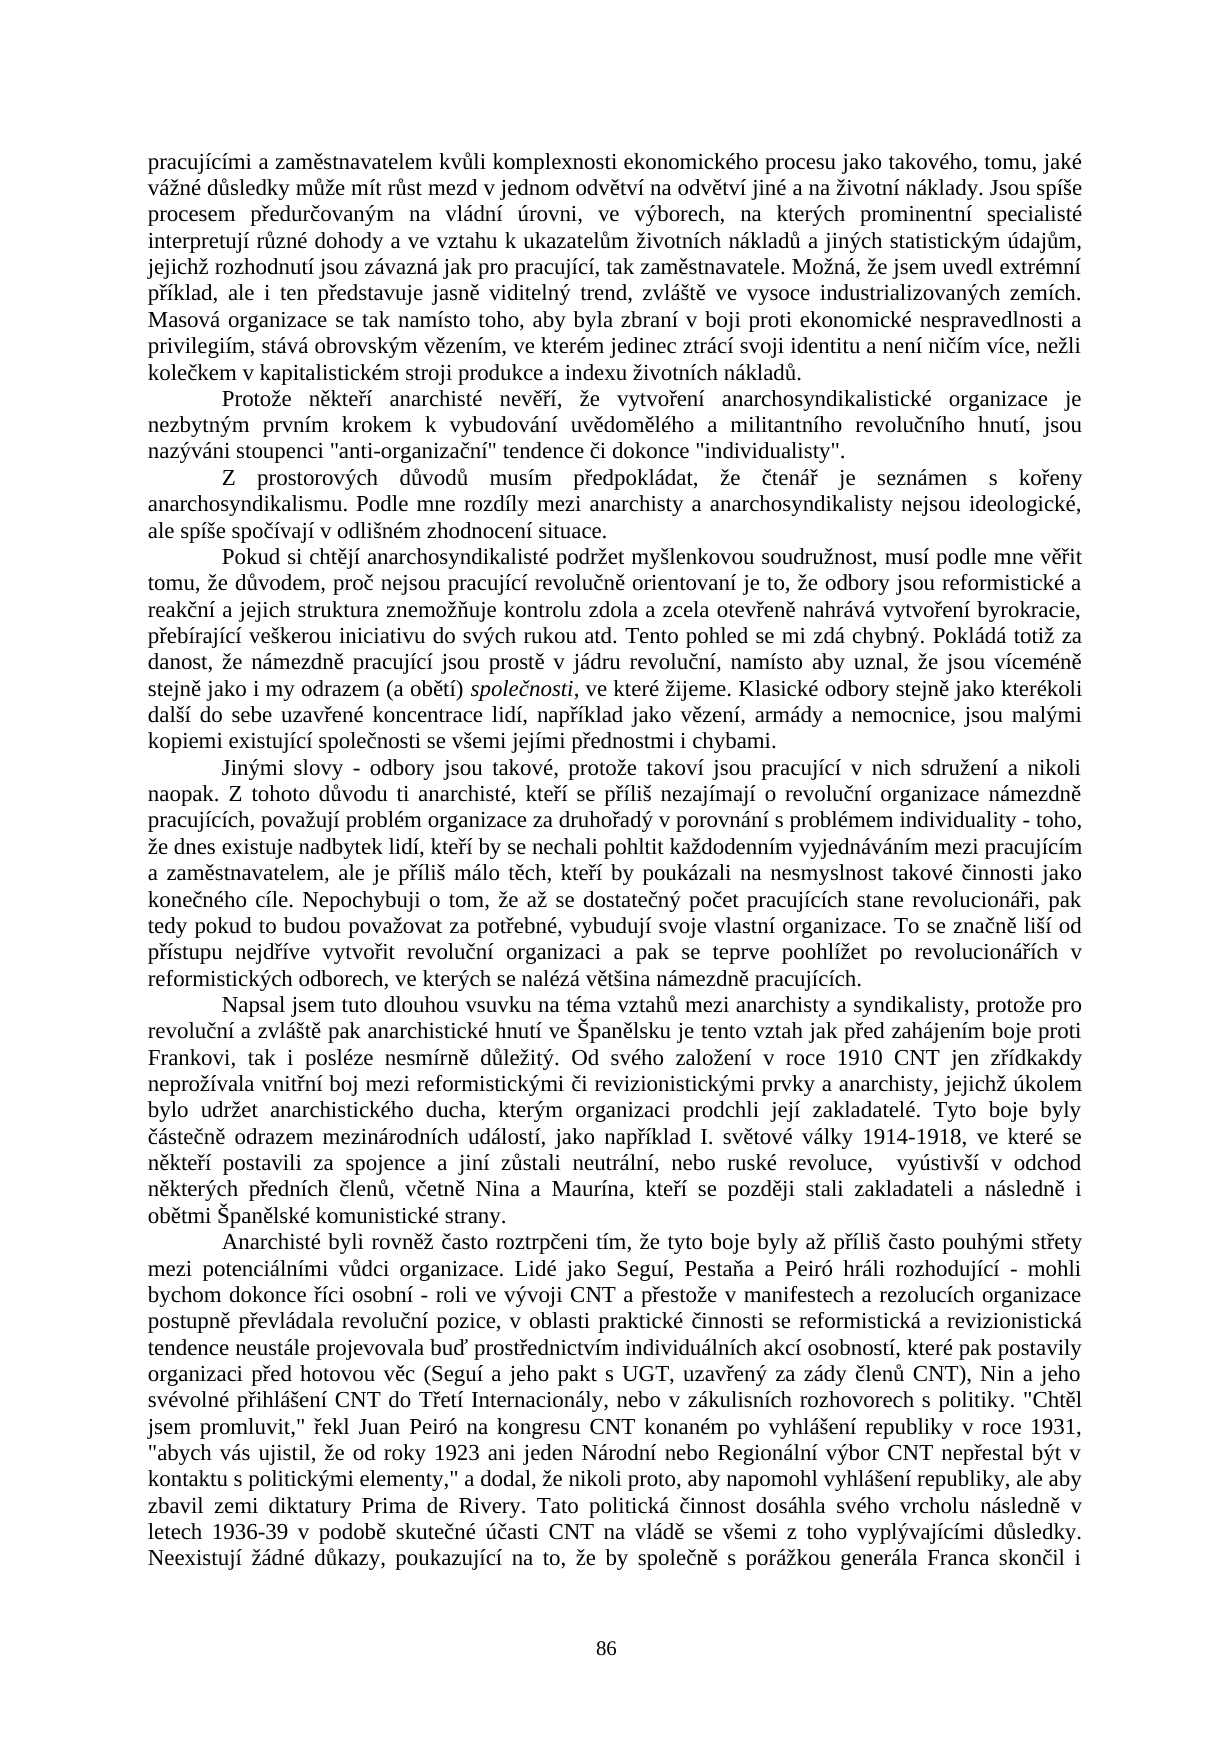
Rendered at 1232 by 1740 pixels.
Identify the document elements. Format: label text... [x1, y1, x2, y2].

text Z prostorových důvodů musím předpokládat, že čtenář je seznámen s kořeny anarchosyndikalismu. Podle mne rozdíly mezi anarchisty a anarchosyndikalisty nejsou ideologické, ale spíše spočívají v odlišném zhodnocení situace. [148, 464, 1083, 543]
text Anarchisté byli rovněž často roztrpčeni tím, že tyto boje byly až příliš často pouhými střety mezi potenciálními vůdci organizace. Lidé jako Seguí, Pestaňa a Peiró hráli rozhodující - mohli bychom dokonce říci osobní - roli ve vývoji CNT a přestože v manifestech a rezolucích organizace postupně převládala revoluční pozice, v oblasti praktické činnosti se reformistická a revizionistická tendence neustále projevovala buď prostřednictvím individuálních akcí osobností, které pak postavily organizaci před hotovou věc (Seguí a jeho pakt s UGT, uzavřený za zády členů CNT), Nin a jeho svévolné přihlášení CNT do Třetí Internacionály, nebo v zákulisních rozhovorech s politiky. "Chtěl jsem promluvit," řekl Juan Peiró na kongresu CNT konaném po vyhlášení republiky v roce 1931, "abych vás ujistil, že od roky 1923 ani jeden Národní nebo Regionální výbor CNT nepřestal být v kontaktu s politickými elementy," a dodal, že nikoli proto, aby napomohl vyhlášení republiky, ale aby zbavil zemi diktatury Prima de Rivery. Tato politická činnost dosáhla svého vrcholu následně v letech 1936-39 v podobě skutečné účasti CNT na vládě se všemi z toho vyplývajícími důsledky. Neexistují žádné důkazy, poukazující na to, že by společně s porážkou generála Franca skončil i [148, 1228, 1083, 1571]
text Pokud si chtějí anarchosyndikalisté podržet myšlenkovou soudružnost, musí podle mne věřit tomu, že důvodem, proč nejsou pracující revolučně orientovaní je to, že odbory jsou reformistické a reakční a jejich struktura znemožňuje kontrolu zdola a zcela otevřeně nahrává vytvoření byrokracie, přebírající veškerou iniciativu do svých rukou atd. Tento pohled se mi zdá chybný. Pokládá totiž za danost, že námezdně pracující jsou prostě v jádru revoluční, namísto aby uznal, že jsou víceméně stejně jako i my odrazem (a obětí) společnosti, ve které žijeme. Klasické odbory stejně jako kterékoli další do sebe uzavřené koncentrace lidí, například jako vězení, armády a nemocnice, jsou malými kopiemi existující společnosti se všemi jejími přednostmi i chybami. [148, 543, 1083, 754]
text Jinými slovy - odbory jsou takové, protože takoví jsou pracující v nich sdružení a nikoli naopak. Z tohoto důvodu ti anarchisté, kteří se příliš nezajímají o revoluční organizace námezdně pracujících, považují problém organizace za druhořadý v porovnání s problémem individuality - toho, že dnes existuje nadbytek lidí, kteří by se nechali pohltit každodenním vyjednáváním mezi pracujícím a zaměstnavatelem, ale je příliš málo těch, kteří by poukázali na nesmyslnost takové činnosti jako konečného cíle. Nepochybuji o tom, že až se dostatečný počet pracujících stane revolucionáři, pak tedy pokud to budou považovat za potřebné, vybudují svoje vlastní organizace. To se značně liší od přístupu nejdříve vytvořit revoluční organizaci a pak se teprve poohlížet po revolucionářích v reformistických odborech, ve kterých se nalézá většina námezdně pracujících. [148, 754, 1083, 991]
text Napsal jsem tuto dlouhou vsuvku na téma vztahů mezi anarchisty a syndikalisty, protože pro revoluční a zvláště pak anarchistické hnutí ve Španělsku je tento vztah jak před zahájením boje proti Frankovi, tak i posléze nesmírně důležitý. Od svého založení v roce 1910 CNT jen zřídkakdy neprožívala vnitřní boj mezi reformistickými či revizionistickými prvky a anarchisty, jejichž úkolem bylo udržet anarchistického ducha, kterým organizaci prodchli její zakladatelé. Tyto boje byly částečně odrazem mezinárodních událostí, jako například I. světové války 1914-1918, ve které se někteří postavili za spojence a jiní zůstali neutrální, nebo ruské revoluce, vyústivší v odchod některých předních členů, včetně Nina a Maurína, kteří se později stali zakladateli a následně i obětmi Španělské komunistické strany. [148, 991, 1083, 1228]
text pracujícími a zaměstnavatelem kvůli komplexnosti ekonomického procesu jako takového, tomu, jaké vážné důsledky může mít růst mezd v jednom odvětví na odvětví jiné a na životní náklady. Jsou spíše procesem předurčovaným na vládní úrovni, ve výborech, na kterých prominentní specialisté interpretují různé dohody a ve vztahu k ukazatelům životních nákladů a jiných statistickým údajům, jejichž rozhodnutí jsou závazná jak pro pracující, tak zaměstnavatele. Možná, že jsem uvedl extrémní příklad, ale i ten představuje jasně viditelný trend, zvláště ve vysoce industrializovaných zemích. Masová organizace se tak namísto toho, aby byla zbraní v boji proti ekonomické nespravedlnosti a privilegiím, stává obrovským vězením, ve kterém jedinec ztrácí svoji identitu a není ničím více, nežli kolečkem v kapitalistickém stroji produkce a indexu životních nákladů. [148, 148, 1083, 385]
text Protože někteří anarchisté nevěří, že vytvoření anarchosyndikalistické organizace je nezbytným prvním krokem k vybudování uvědomělého a militantního revolučního hnutí, jsou nazýváni stoupenci "anti-organizační" tendence či dokonce "individualisty". [148, 385, 1083, 464]
